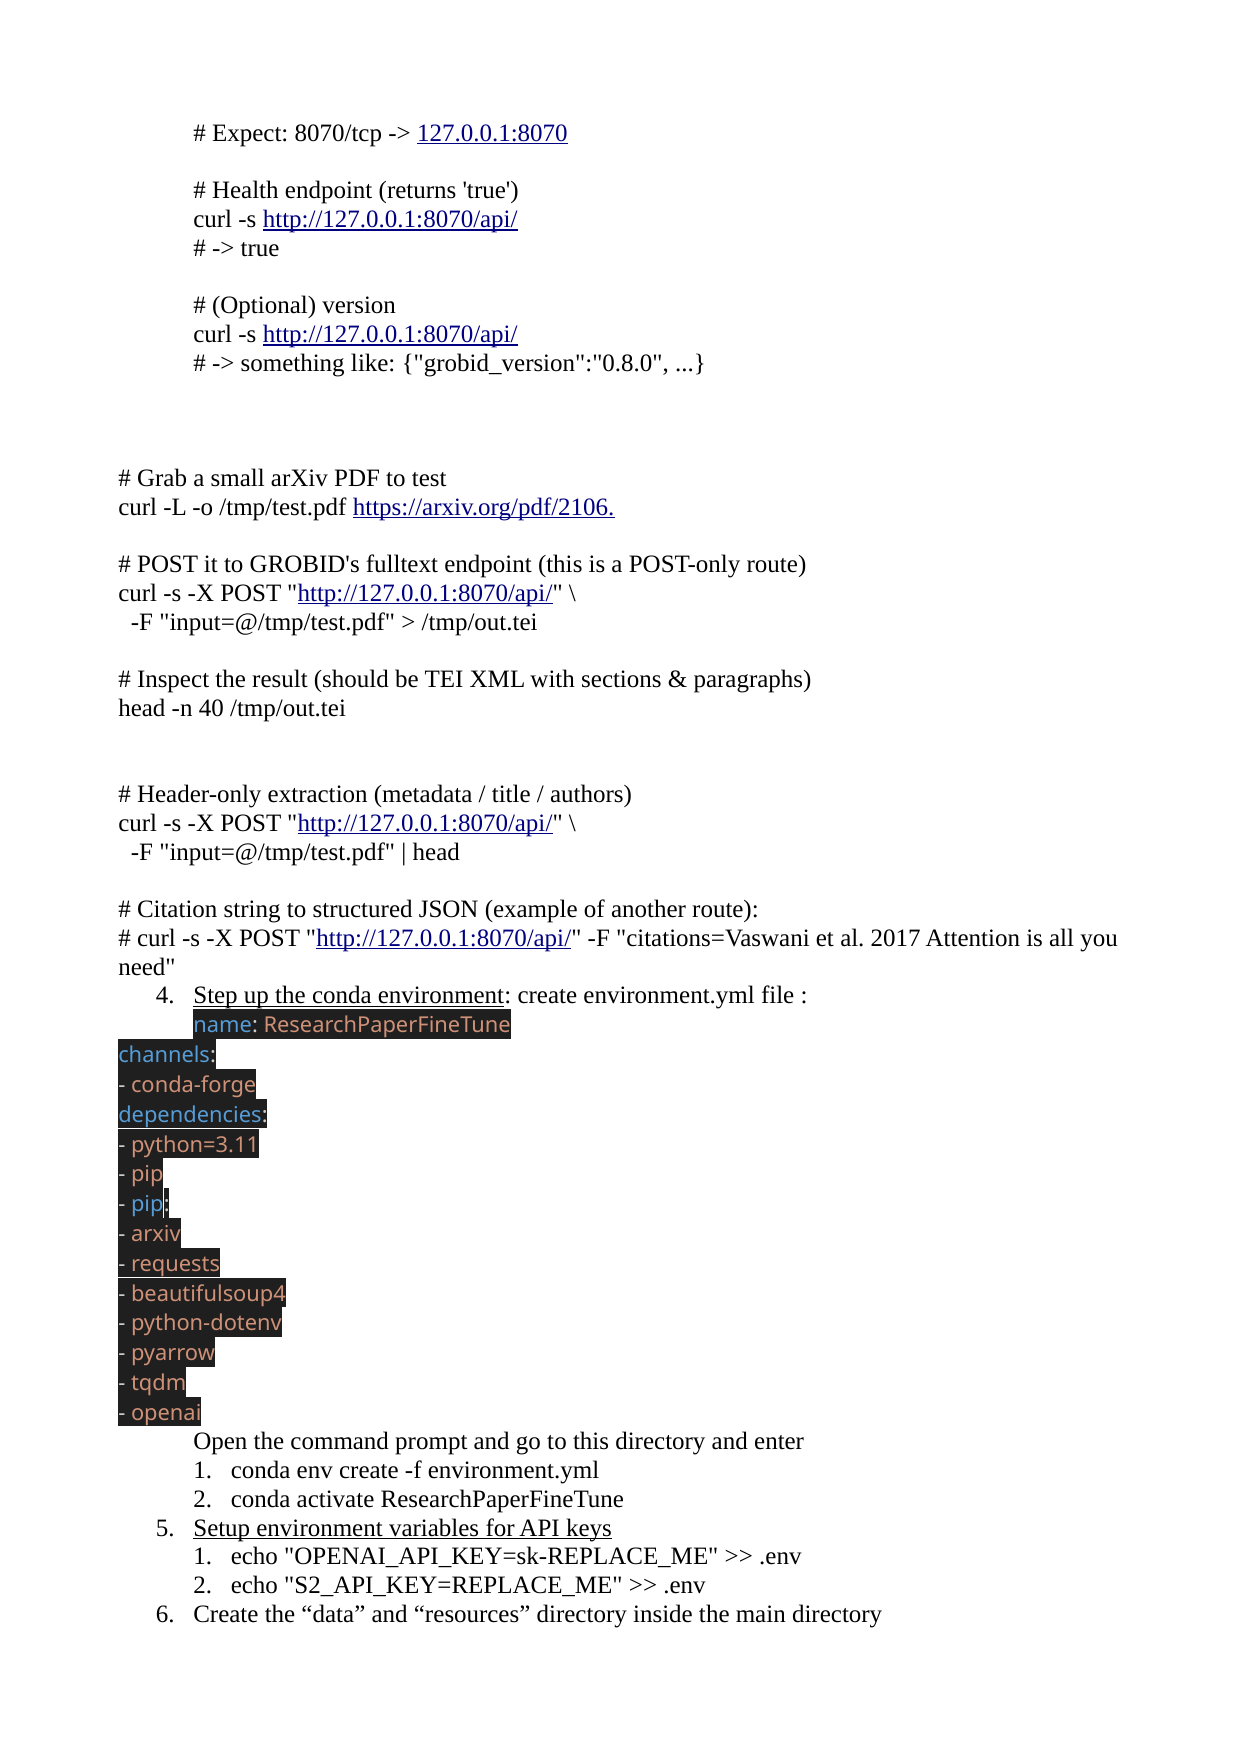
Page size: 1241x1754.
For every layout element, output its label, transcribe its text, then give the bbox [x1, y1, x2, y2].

list # Expect: 8070/tcp -> 127.0.0.1:8070 # Health endpoint (returns 'true') curl -s http://127.0.0.1:8070/api/ # -> true # (Optional) version curl -s http://127.0.0.1:8070/api/ # -> something like: {"grobid_version":"0.8.0", ...} [156, 118, 1122, 377]
list Step up the conda environment: create environment.yml file : [156, 981, 1122, 1009]
list echo "OPENAI_API_KEY=sk-REPLACE_ME" >> .env [193, 1541, 1122, 1570]
list Create the “data” and “resources” directory inside the main directory [156, 1599, 1122, 1628]
text - conda-forge [118, 1069, 1122, 1099]
text - tqdm [118, 1367, 1122, 1397]
text - arxiv [118, 1218, 1122, 1248]
list Setup environment variables for API keys [156, 1513, 1122, 1541]
list conda env create -f environment.yml [193, 1455, 1122, 1484]
text # Grab a small arXiv PDF to test curl -L -o /tmp/test.pdf https://arxiv.org/pdf/2106. # POST it to GROBID's fulltext endpoint (this is a POST-only route) curl -s -X POST "http://127.0.0.1:8070/api/" \ -F "input=@/tmp/test.pdf" > /tmp/out.tei # Inspect the result (should be TEI XML with sections & paragraphs) head -n 40 /tmp/out.tei [118, 463, 1122, 722]
text - python=3.11 [118, 1128, 1122, 1158]
text - beautifulsoup4 [118, 1277, 1122, 1307]
list conda activate ResearchPaperFineTune [193, 1484, 1122, 1513]
text - python-dotenv [118, 1307, 1122, 1337]
list Open the command prompt and go to this directory and enter [156, 1426, 1122, 1455]
text - pip: [118, 1188, 1122, 1218]
text - openai [118, 1397, 1122, 1426]
text dependencies: [118, 1099, 1122, 1128]
text channels: [118, 1039, 1122, 1069]
list echo "S2_API_KEY=REPLACE_ME" >> .env [193, 1570, 1122, 1599]
text - pyarrow [118, 1337, 1122, 1367]
list name: ResearchPaperFineTune [156, 1009, 1122, 1039]
text - requests [118, 1248, 1122, 1277]
text # Header-only extraction (metadata / title / authors) curl -s -X POST "http://127.0.0.1:8070/api/" \ -F "input=@/tmp/test.pdf" | head # Citation string to structured JSON (example of another route): # curl -s -X POST "http://127.0.0.1:8070/api/" -F "citations=Vaswani et al. 2017 Attention is all you need" [118, 779, 1122, 981]
text - pip [118, 1158, 1122, 1188]
